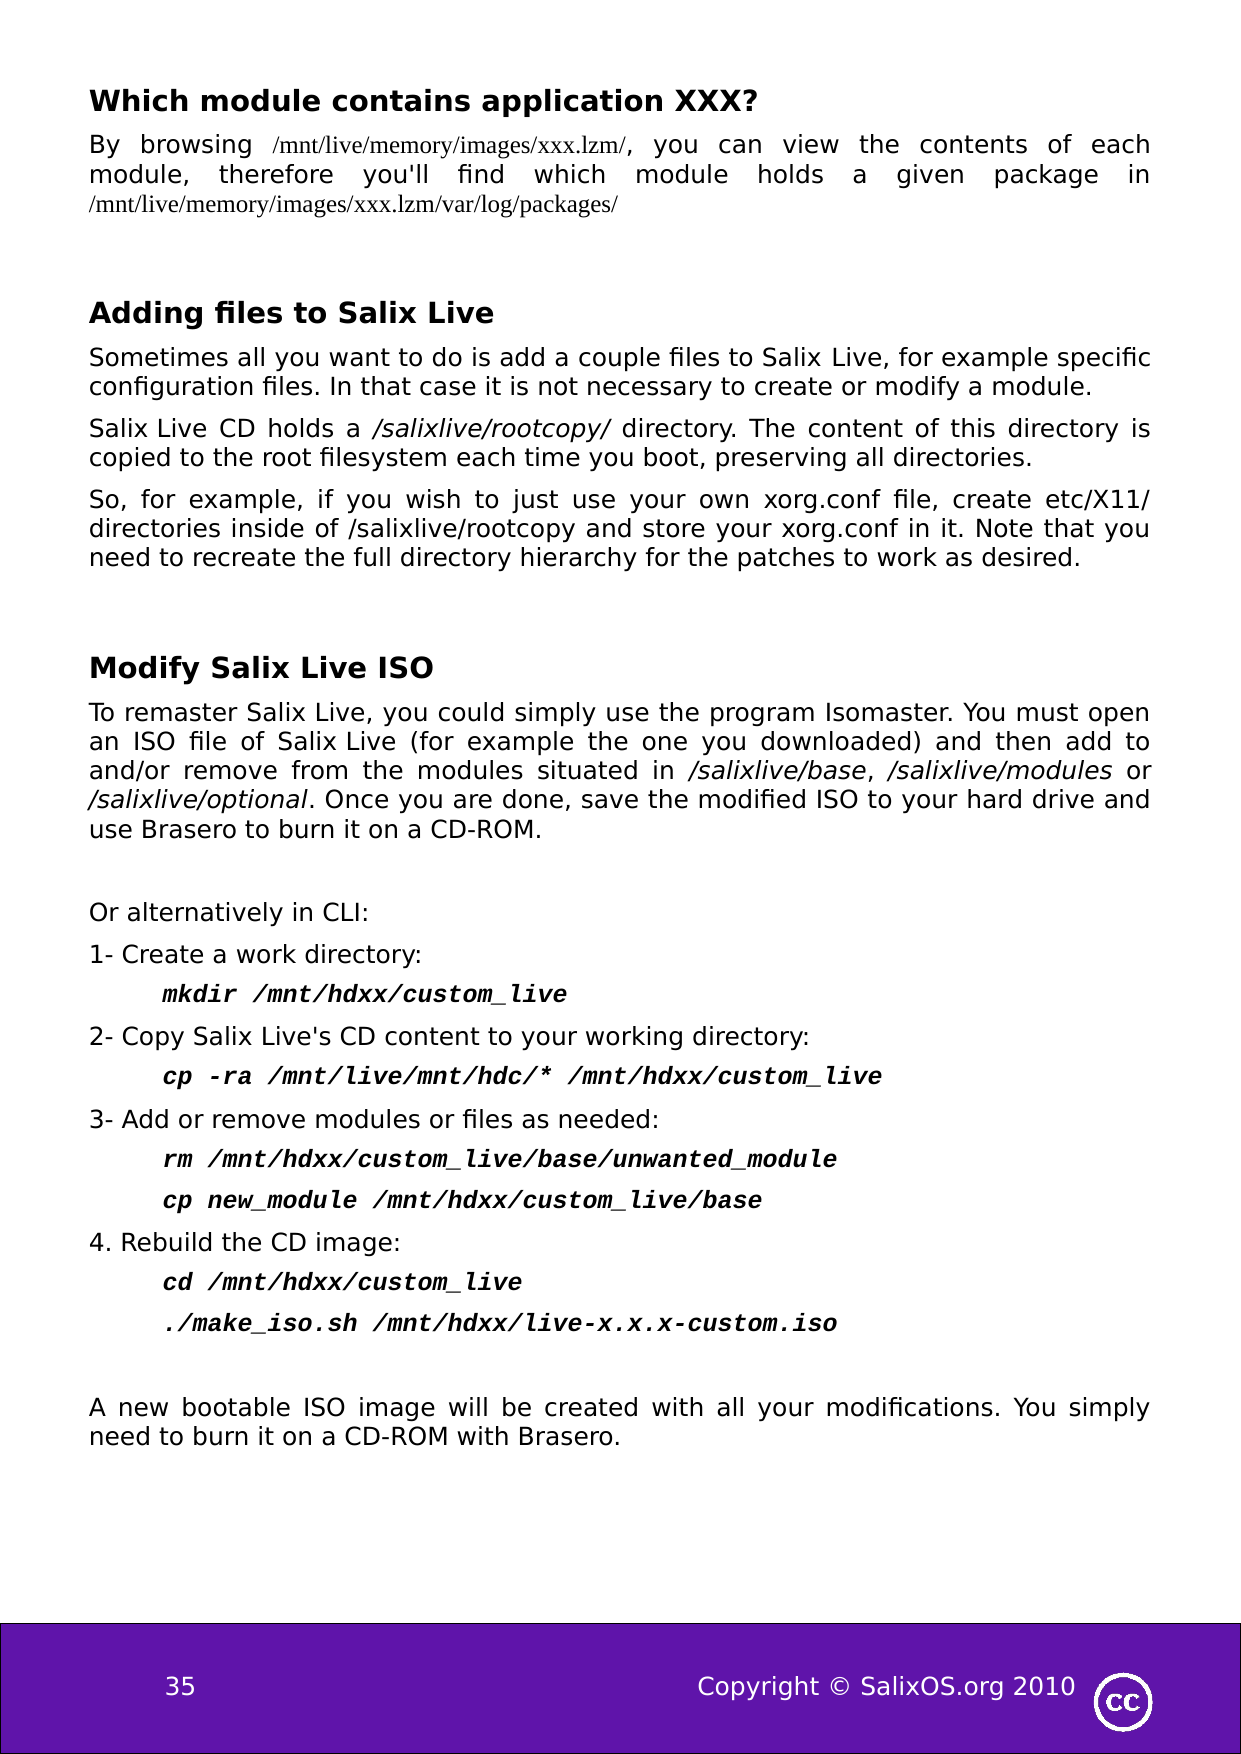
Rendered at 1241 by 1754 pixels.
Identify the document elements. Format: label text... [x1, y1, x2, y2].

text So, for example, if you wish to just use your own xorg.conf file, create etc/X11/ directories inside of /salixlive/rootcopy and store your xorg.conf in it. Note that you need to recreate the full directory hierarchy for the patches to work as desired. [88, 485, 1152, 572]
subtitle Adding files to Salix Live [88, 297, 1152, 331]
subtitle Modify Salix Live ISO [88, 652, 1152, 686]
text cp -ra /mnt/live/mnt/hdc/* /mnt/hdxx/custom_live [88, 1064, 1152, 1092]
text Sometimes all you want to do is add a couple files to Salix Live, for example specific configuration files. In that case it is not necessary to create or modify a module. [88, 343, 1152, 402]
text 2- Copy Salix Live's CD content to your working directory: [88, 1022, 1152, 1051]
text Salix Live CD holds a /salixlive/rootcopy/ directory. The content of this directory is copied to the root filesystem each time you boot, preserving all directories. [88, 414, 1152, 472]
text ./make_iso.sh /mnt/hdxx/live-x.x.x-custom.iso [88, 1311, 1152, 1339]
text 1- Create a work directory: [88, 940, 1152, 969]
picture [1093, 1672, 1153, 1732]
text To remaster Salix Live, you could simply use the program Isomaster. You must open an ISO file of Salix Live (for example the one you downloaded) and then add to and/or remove from the modules situated in /salixlive/base, /salixlive/modules or /salixlive/optional. Once you are done, save the modified ISO to your hard drive and use Brasero to burn it on a CD-ROM. [88, 698, 1152, 844]
text A new bootable ISO image will be created with all your modifications. You simply need to burn it on a CD-ROM with Brasero. [88, 1393, 1152, 1451]
text cp new_module /mnt/hdxx/custom_live/base [88, 1187, 1152, 1216]
text cd /mnt/hdxx/custom_live [88, 1270, 1152, 1298]
text 4. Rebuild the CD image: [88, 1228, 1152, 1257]
text rm /mnt/hdxx/custom_live/base/unwanted_module [88, 1146, 1152, 1175]
subtitle Which module contains application XXX? [88, 84, 1152, 118]
text Or alternatively in CLI: [88, 898, 1152, 927]
text 3- Add or remove modules or files as needed: [88, 1105, 1152, 1134]
text mkdir /mnt/hdxx/custom_live [88, 981, 1152, 1010]
text By browsing /mnt/live/memory/images/xxx.lzm/, you can view the contents of each module, therefore you'll find which module holds a given package in /mnt/live/memory/images/xxx.lzm/var/log/packages/ [88, 131, 1152, 218]
